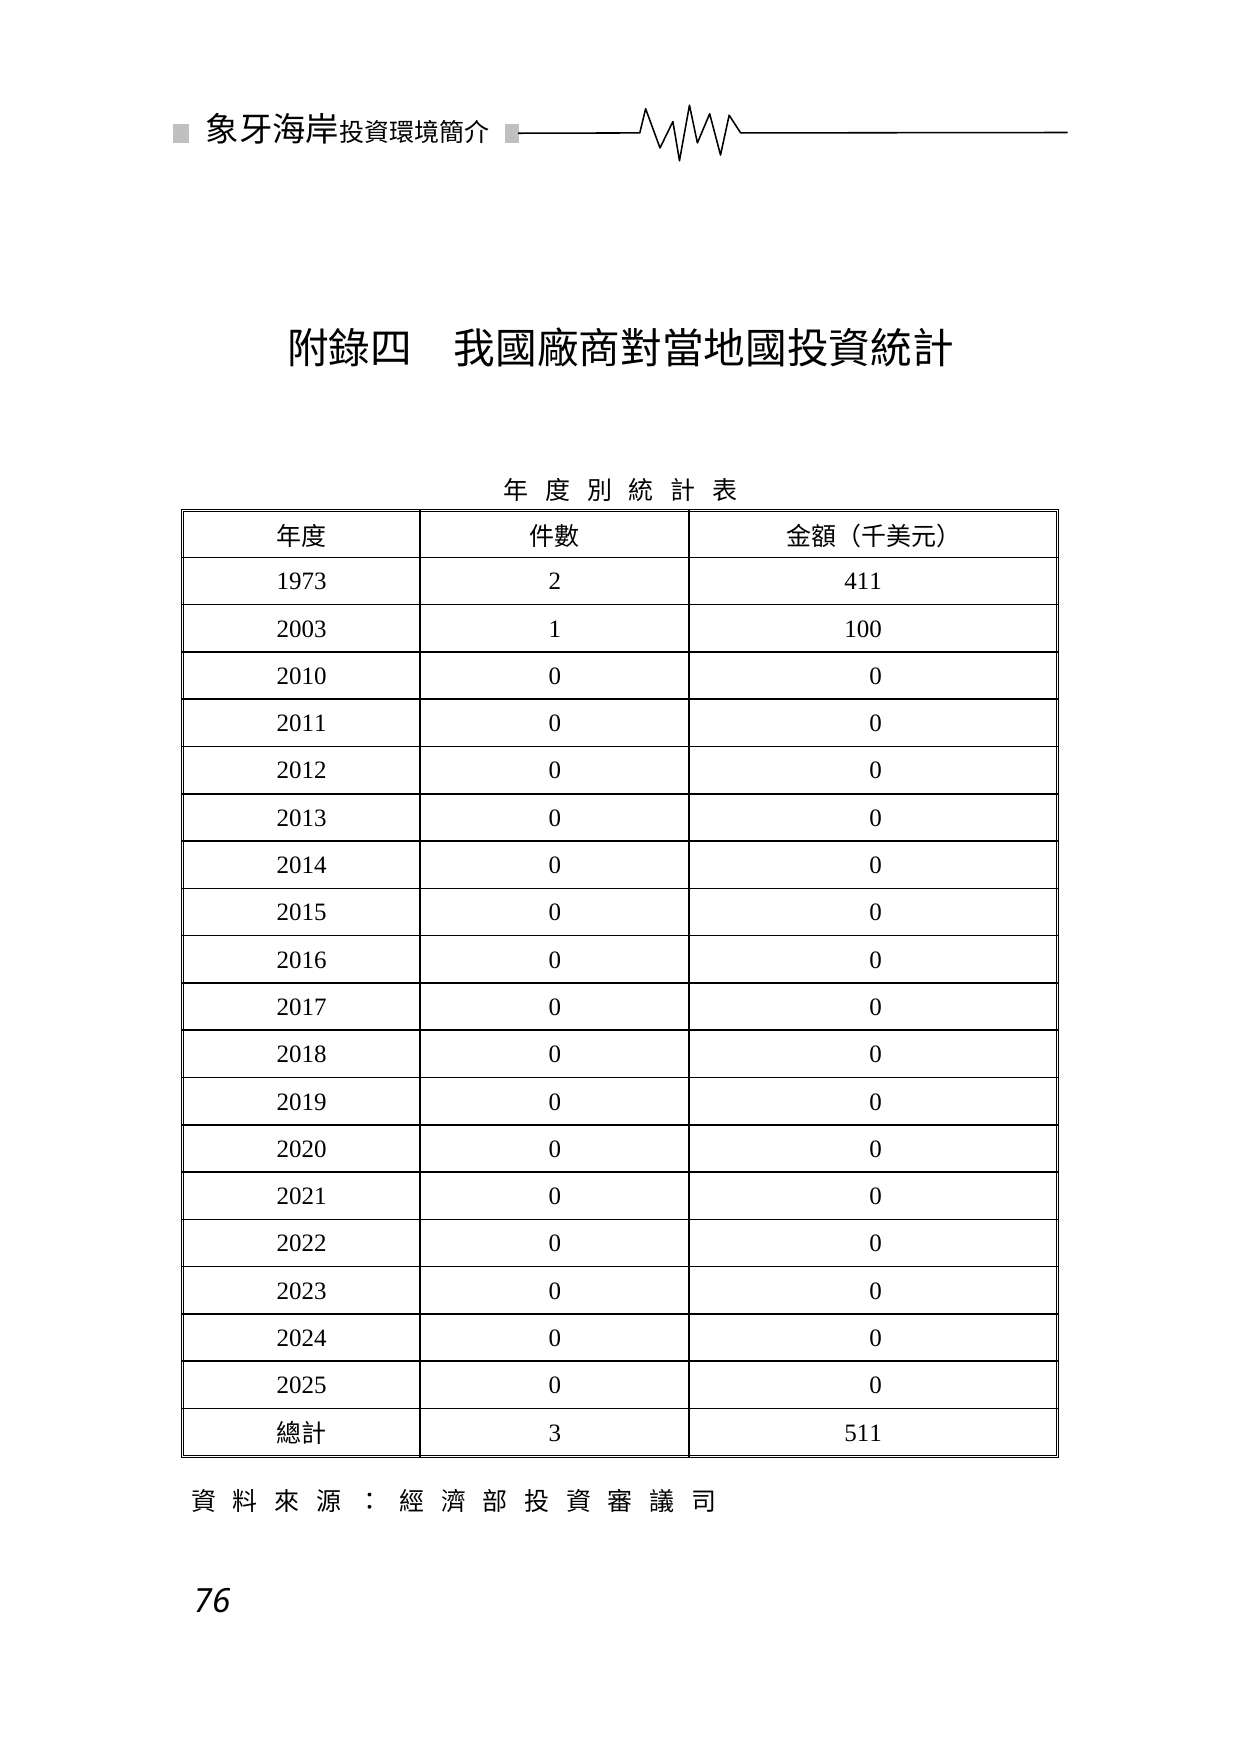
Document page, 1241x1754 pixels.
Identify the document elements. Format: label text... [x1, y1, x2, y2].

text 資料來源：經濟部投資審議司 [183, 1458, 1058, 1521]
table_cell 0 [421, 842, 688, 887]
text 年度別統計表 [183, 447, 1058, 509]
table_cell 0 [421, 1315, 688, 1360]
table_cell 2023 [184, 1267, 419, 1313]
text 附錄四 我國廠商對當地國投資統計 [183, 304, 1058, 366]
table_cell 2020 [184, 1126, 419, 1171]
table_cell 2024 [184, 1315, 419, 1360]
table_cell 2025 [184, 1362, 419, 1408]
table_cell 0 [421, 936, 688, 982]
table_cell 0 [690, 653, 1056, 698]
table_cell 0 [421, 795, 688, 840]
table_cell 0 [421, 653, 688, 698]
table_cell 0 [690, 984, 1056, 1029]
table_cell 0 [690, 889, 1056, 935]
table_cell 0 [421, 889, 688, 935]
table_cell 0 [421, 1362, 688, 1408]
table_cell 511 [690, 1409, 1056, 1455]
table_cell 0 [421, 1078, 688, 1124]
table_cell 2015 [184, 889, 419, 935]
table_header 年度 [184, 512, 419, 556]
table_cell 0 [421, 1220, 688, 1266]
table_cell 2012 [184, 747, 419, 793]
table_cell 2016 [184, 936, 419, 982]
table_cell 0 [421, 700, 688, 746]
table_cell 0 [421, 1173, 688, 1218]
table_cell 3 [421, 1409, 688, 1455]
table_cell 1973 [184, 558, 419, 604]
table_cell 0 [421, 1031, 688, 1077]
table_cell 總計 [184, 1409, 419, 1455]
table_cell 2003 [184, 605, 419, 651]
table_cell 0 [690, 936, 1056, 982]
table_cell 2018 [184, 1031, 419, 1077]
table_cell 0 [690, 795, 1056, 840]
table_cell 0 [690, 1126, 1056, 1171]
table_cell 0 [690, 700, 1056, 746]
table_cell 0 [421, 1267, 688, 1313]
table_cell 2013 [184, 795, 419, 840]
table_cell 0 [690, 1173, 1056, 1218]
table_cell 2 [421, 558, 688, 604]
table_cell 0 [421, 747, 688, 793]
table_cell 0 [690, 842, 1056, 887]
table_cell 2022 [184, 1220, 419, 1266]
table_cell 0 [421, 1126, 688, 1171]
table_cell 1 [421, 605, 688, 651]
table_cell 0 [690, 1267, 1056, 1313]
table_cell 0 [690, 747, 1056, 793]
table_cell 2014 [184, 842, 419, 887]
table_cell 0 [690, 1220, 1056, 1266]
table_cell 2010 [184, 653, 419, 698]
table_cell 2021 [184, 1173, 419, 1218]
table_cell 0 [690, 1031, 1056, 1077]
table_header 件數 [421, 512, 688, 556]
table_cell 0 [421, 984, 688, 1029]
table_cell 2017 [184, 984, 419, 1029]
table_cell 0 [690, 1362, 1056, 1408]
table_cell 411 [690, 558, 1056, 604]
table_cell 2011 [184, 700, 419, 746]
table_cell 0 [690, 1078, 1056, 1124]
table_cell 2019 [184, 1078, 419, 1124]
table_header 金額（千美元） [690, 512, 1056, 556]
table_cell 100 [690, 605, 1056, 651]
table_cell 0 [690, 1315, 1056, 1360]
